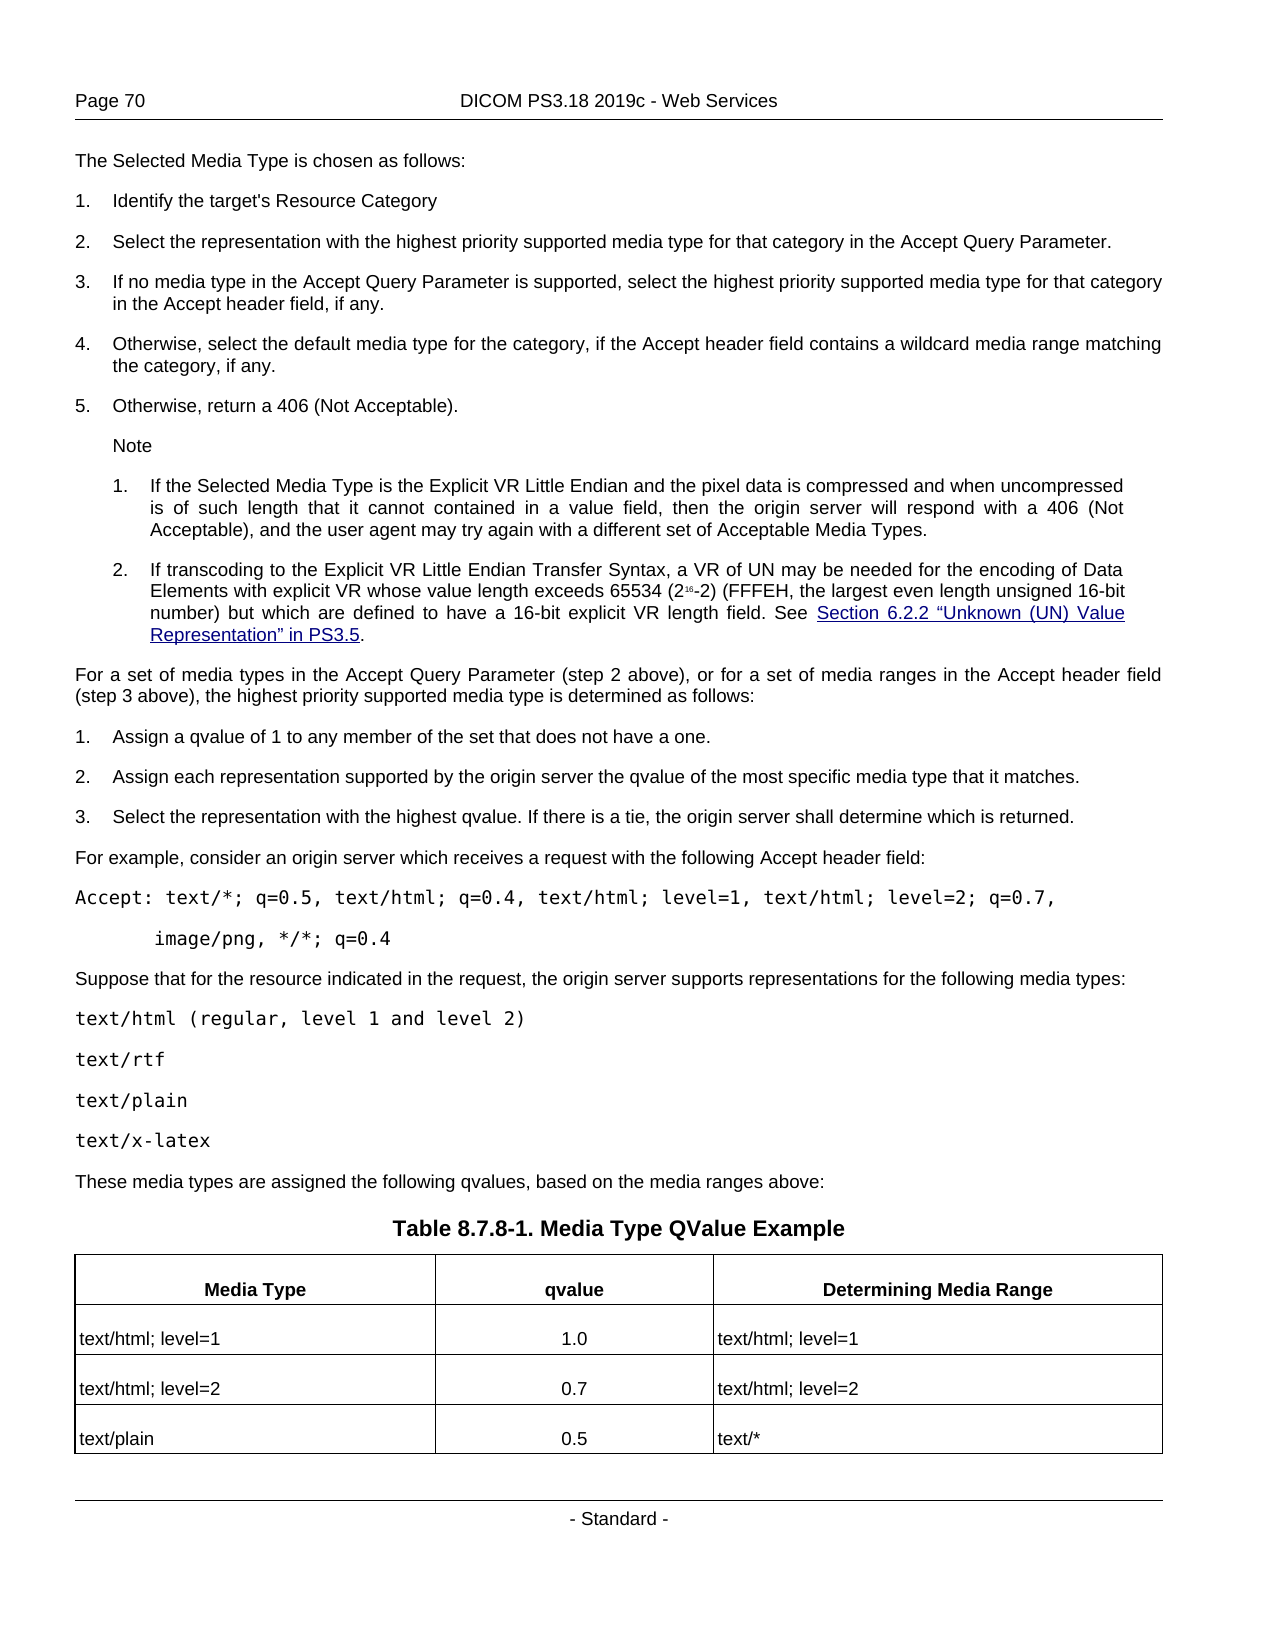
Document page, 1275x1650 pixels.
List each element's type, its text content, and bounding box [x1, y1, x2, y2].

table_cell text/html; level=2 [76, 1355, 435, 1403]
text image/png, */*; q=0.4 [75, 927, 1162, 949]
table_cell text/* [714, 1405, 1162, 1453]
text For a set of media types in the Accept Query Parameter (step 2 above), or for a set of media ranges in the Accept header field (step 3 above), the highest priority supported media type is determined as follows: [75, 664, 1162, 707]
text 5. Otherwise, return a 406 (Not Acceptable). [75, 395, 1162, 416]
text 1. Assign a qvalue of 1 to any member of the set that does not have a one. [75, 726, 1162, 747]
text Note [112, 435, 1125, 457]
text 1. If the Selected Media Type is the Explicit VR Little Endian and the pixel data is compressed and when uncompressed is of such length that it cannot contained in a value field, then the origin server will respond with a 406 (Not Acceptable), and the user agent may try again with a different set of Acceptable Media Types. [112, 475, 1125, 540]
table_header Determining Media Range [714, 1255, 1162, 1304]
text These media types are assigned the following qvalues, based on the media ranges above: [75, 1171, 1162, 1192]
text text/html (regular, level 1 and level 2) [75, 1008, 1162, 1030]
table_cell 0.5 [436, 1405, 713, 1453]
text 4. Otherwise, select the default media type for the category, if the Accept header field contains a wildcard media range matching the category, if any. [75, 333, 1162, 376]
text Suppose that for the resource indicated in the request, the origin server supports representations for the following media types: [75, 968, 1162, 990]
text 1. Identify the target's Resource Category [75, 190, 1162, 212]
table_header qvalue [436, 1255, 713, 1304]
text Accept: text/*; q=0.5, text/html; q=0.4, text/html; level=1, text/html; level=2; q=0.7, [75, 887, 1162, 909]
text For example, consider an origin server which receives a request with the following Accept header field: [75, 847, 1162, 868]
table_cell 0.7 [436, 1355, 713, 1403]
text 2. Select the representation with the highest priority supported media type for that category in the Accept Query Parameter. [75, 231, 1162, 252]
text text/plain [75, 1090, 1162, 1112]
text 3. Select the representation with the highest qvalue. If there is a tie, the origin server shall determine which is returned. [75, 806, 1162, 828]
table_header Media Type [76, 1255, 435, 1304]
table_cell text/plain [76, 1405, 435, 1453]
text Table 8.7.8-1. Media Type QValue Example [75, 1215, 1162, 1241]
text text/x-latex [75, 1130, 1162, 1152]
table_cell text/html; level=2 [714, 1355, 1162, 1403]
text text/rtf [75, 1049, 1162, 1071]
text 3. If no media type in the Accept Query Parameter is supported, select the highest priority supported media type for that category in the Accept header field, if any. [75, 271, 1162, 314]
text The Selected Media Type is chosen as follows: [75, 150, 1162, 172]
text 2. Assign each representation supported by the origin server the qvalue of the most specific media type that it matches. [75, 766, 1162, 787]
text 2. If transcoding to the Explicit VR Little Endian Transfer Syntax, a VR of UN may be needed for the encoding of Data Elements with explicit VR whose value length exceeds 65534 (216-2) (FFFEH, the largest even length unsigned 16-bit number) but which are defined to have a 16-bit explicit VR length field. See Section 6.2.2 “Unknown (UN) Value Representation” in PS3.5. [112, 559, 1125, 645]
table_cell text/html; level=1 [714, 1305, 1162, 1354]
table_cell text/html; level=1 [76, 1305, 435, 1354]
table_cell 1.0 [436, 1305, 713, 1354]
